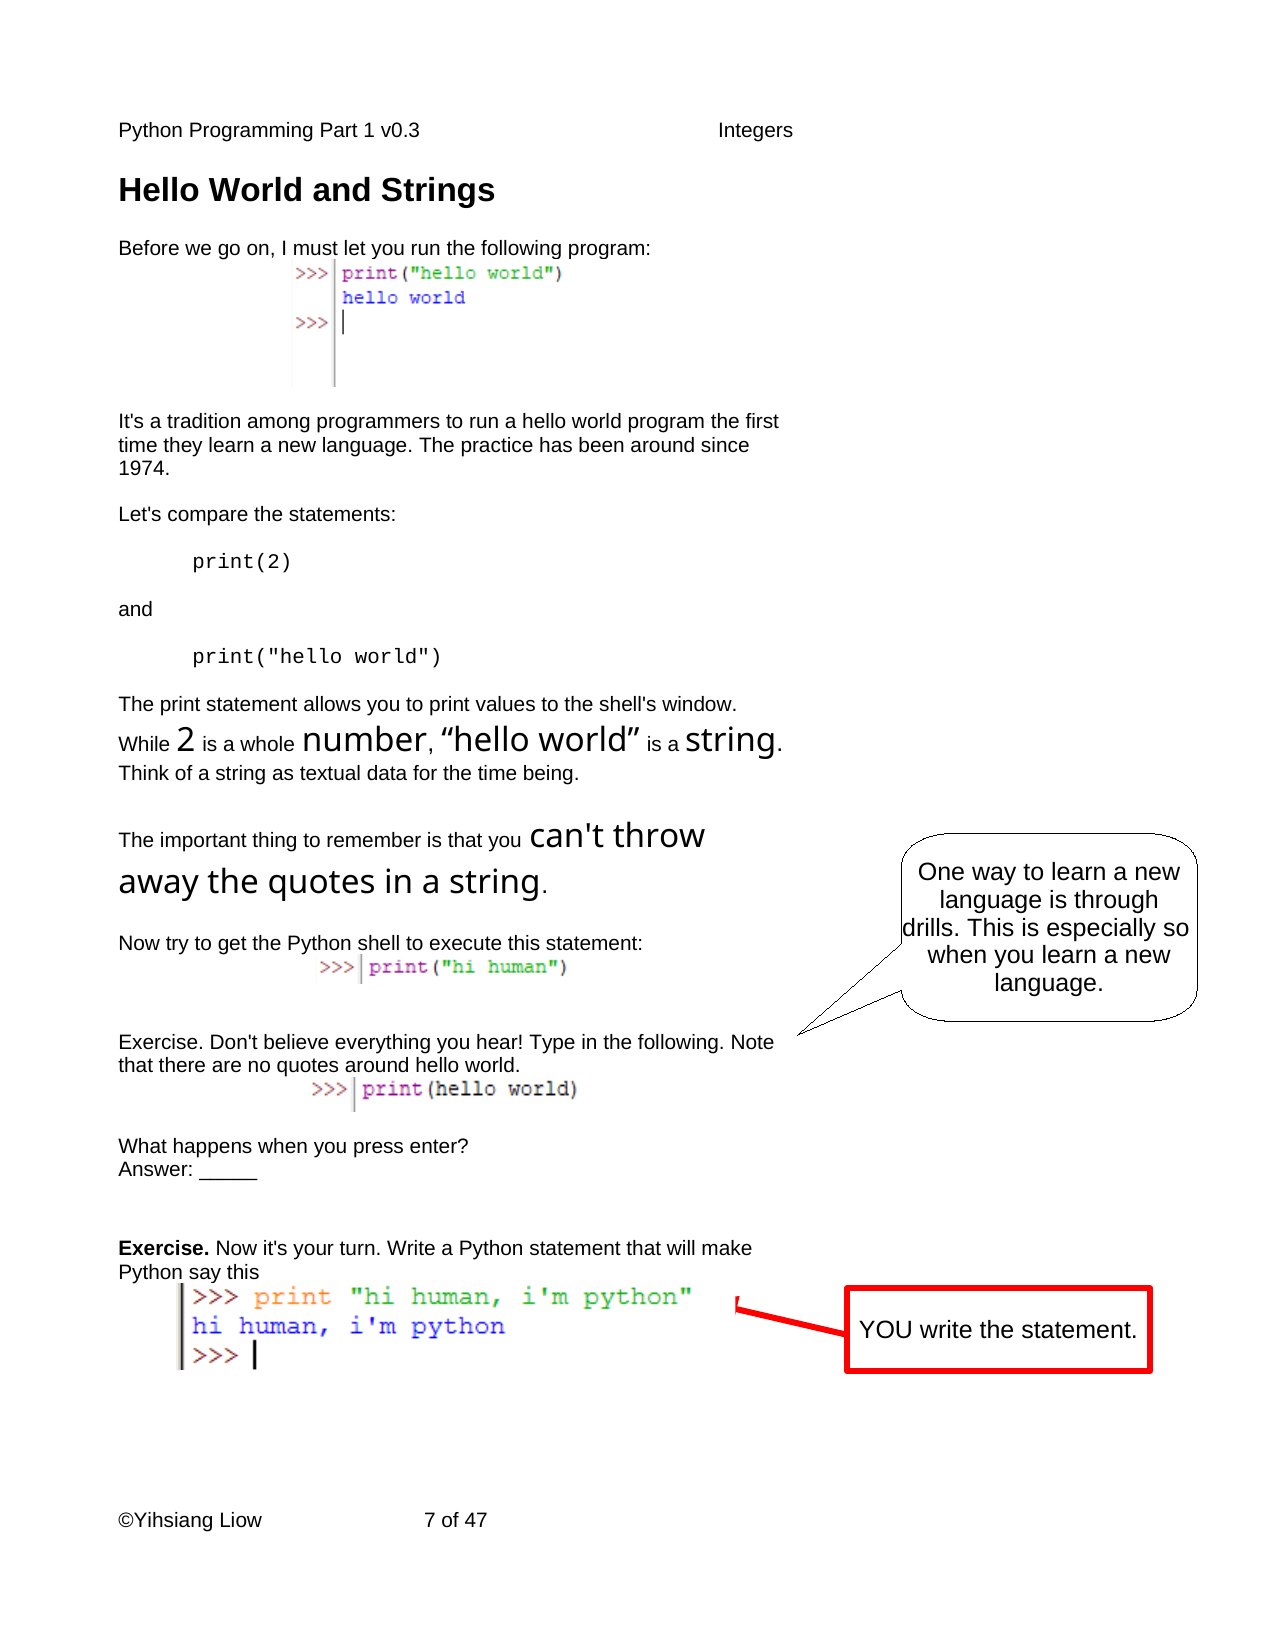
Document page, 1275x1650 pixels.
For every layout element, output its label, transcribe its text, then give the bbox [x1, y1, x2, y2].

picture [291, 259, 620, 387]
picture [315, 954, 596, 984]
text The important thing to remember is that you can't throw away the quotes in a string. [118, 812, 793, 903]
text What happens when you press enter? [118, 1135, 793, 1158]
text The print statement allows you to print values to the shell's window. While 2 is a whole number, “hello world” is a string. Think of a string as textual data for the time being. [118, 692, 793, 784]
text Before we go on, I must let you run the following program: [118, 236, 793, 259]
picture [310, 1077, 601, 1112]
text Hello World and Strings [118, 171, 793, 208]
text print(2) [118, 549, 793, 574]
text Let's compare the statements: [118, 503, 793, 526]
text Exercise. Don't believe everything you hear! Type in the following. Note that there are no quotes around hello world. [118, 1031, 793, 1077]
text Now try to get the Python shell to execute this statement: [118, 931, 793, 954]
text It's a tradition among programmers to run a hello world program the first time they learn a new language. The practice has been around since 1974. [118, 410, 793, 480]
text Exercise. Now it's your turn. Write a Python statement that will make Python say this [118, 1237, 793, 1283]
text print("hello world") [118, 644, 793, 669]
text and [118, 598, 793, 621]
text Answer: _____ [118, 1158, 793, 1181]
